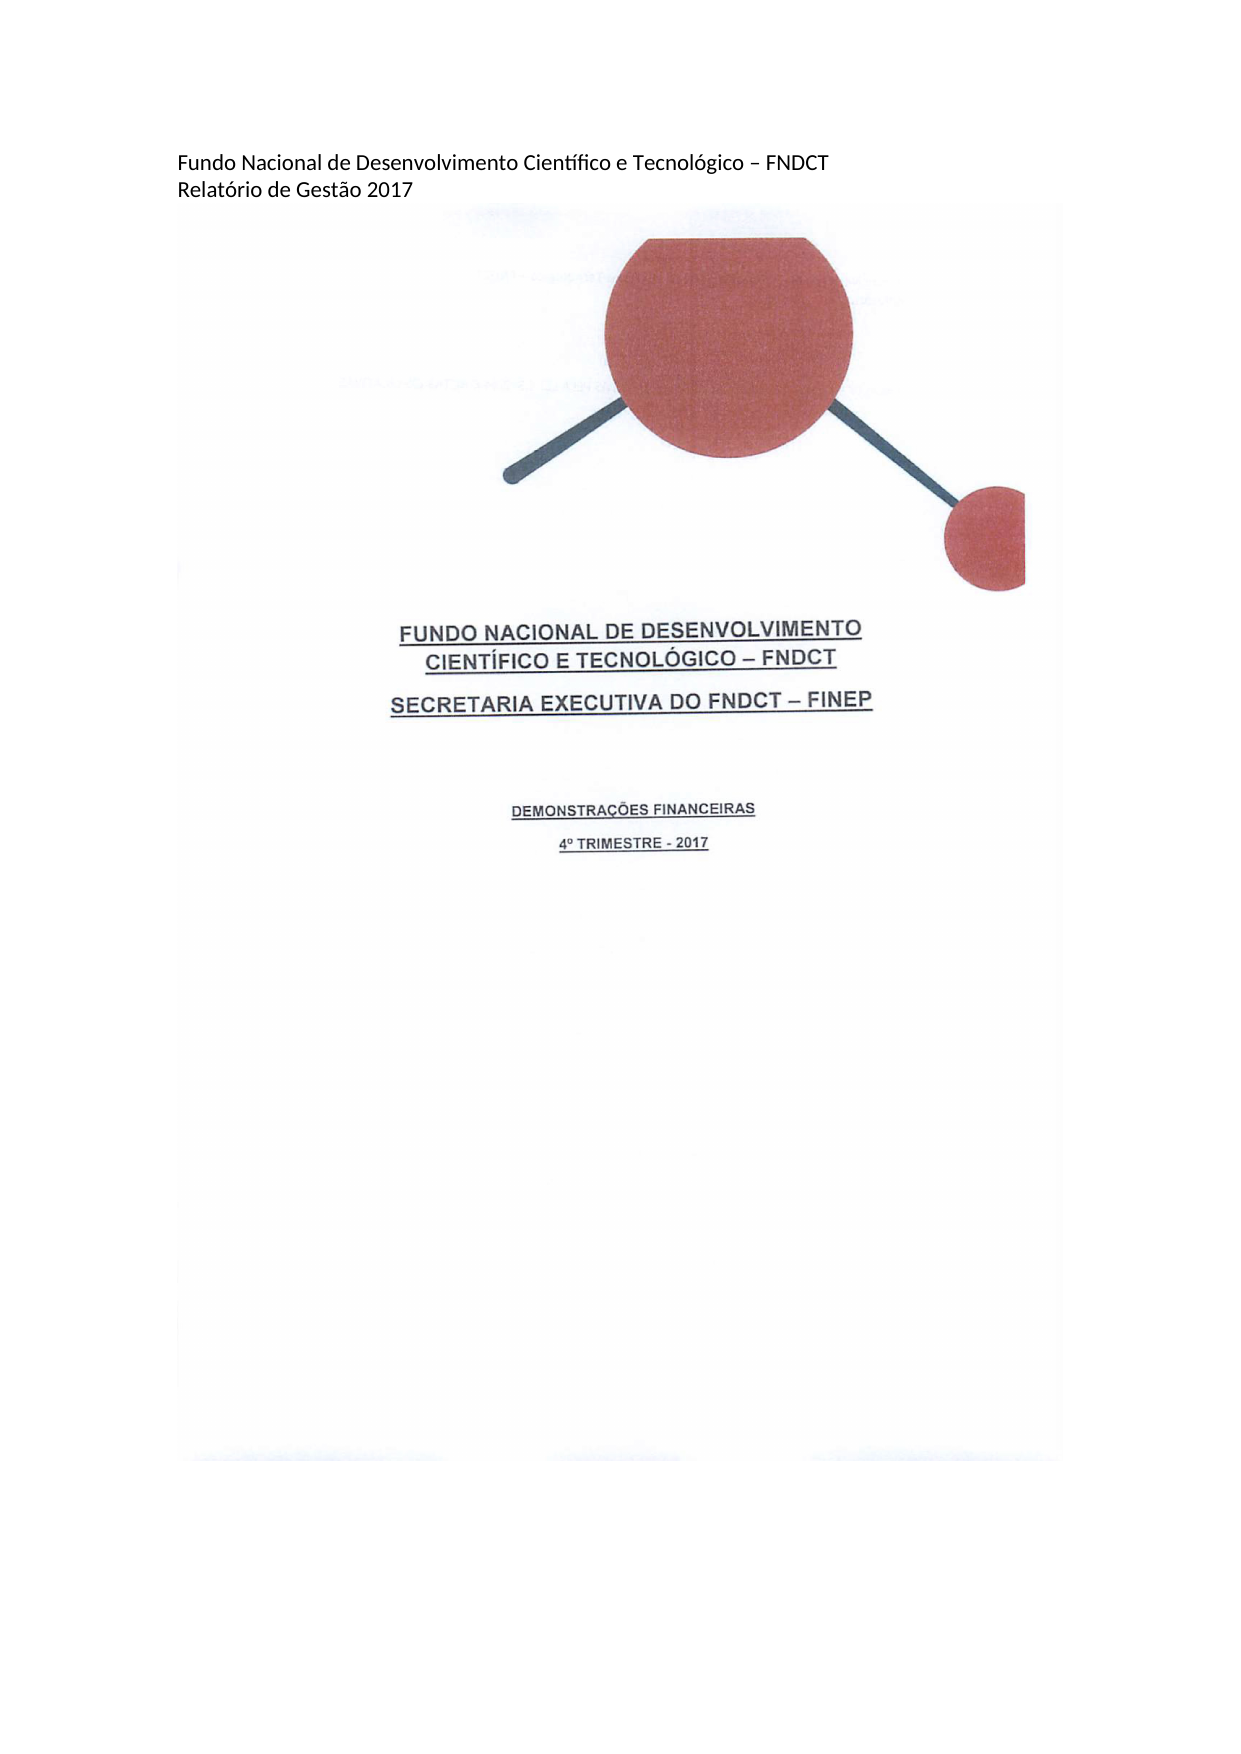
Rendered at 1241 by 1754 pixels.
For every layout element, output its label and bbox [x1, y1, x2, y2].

picture [177, 203, 1063, 1461]
